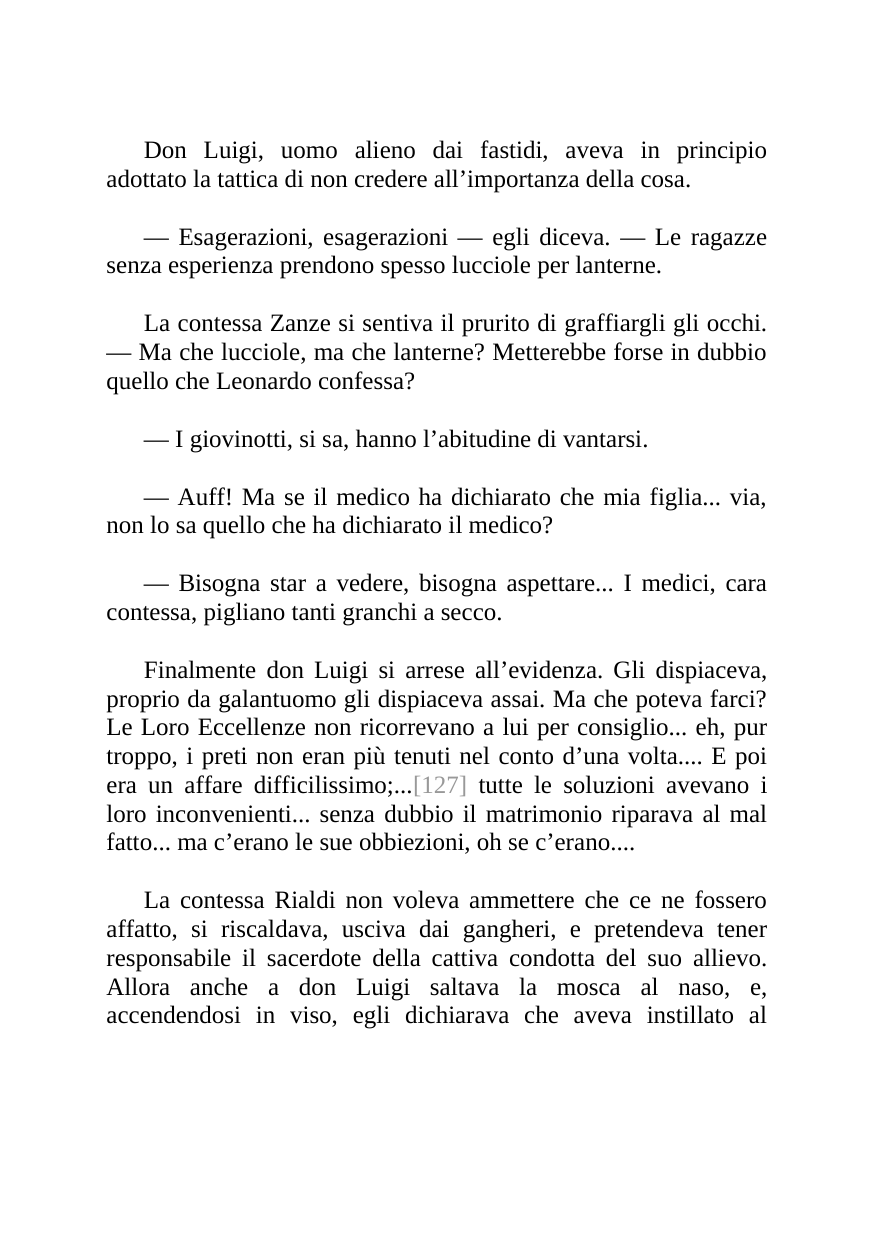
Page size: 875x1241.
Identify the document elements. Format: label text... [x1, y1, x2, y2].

text — Esagerazioni, esagerazioni — egli diceva. — Le ragazze senza esperienza prendono spesso lucciole per lanterne. [106, 222, 768, 279]
text — Auff! Ma se il medico ha dichiarato che mia figlia... via, non lo sa quello che ha dichiarato il medico? [106, 482, 768, 539]
text — I giovinotti, si sa, hanno l’abitudine di vantarsi. [106, 424, 768, 452]
text La contessa Zanze si sentiva il prurito di graffiargli gli occhi. — Ma che lucciole, ma che lanterne? Metterebbe forse in dubbio quello che Leonardo confessa? [106, 308, 768, 394]
text Don Luigi, uomo alieno dai fastidi, aveva in principio adottato la tattica di non credere all’importanza della cosa. [106, 135, 768, 192]
text — Bisogna star a vedere, bisogna aspettare... I medici, cara contessa, pigliano tanti granchi a secco. [106, 568, 768, 626]
text Finalmente don Luigi si arrese all’evidenza. Gli dispiaceva, proprio da galantuomo gli dispiaceva assai. Ma che poteva farci? Le Loro Eccellenze non ricorrevano a lui per consiglio... eh, pur troppo, i preti non eran più tenuti nel conto d’una volta.... E poi era un affare difficilissimo;...[127] tutte le soluzioni avevano i loro inconvenienti... senza dubbio il matrimonio riparava al mal fatto... ma c’erano le sue obbiezioni, oh se c’erano.... [106, 655, 768, 856]
text La contessa Rialdi non voleva ammettere che ce ne fossero affatto, si riscaldava, usciva dai gangheri, e pretendeva tener responsabile il sacerdote della cattiva condotta del suo allievo. Allora anche a don Luigi saltava la mosca al naso, e, accendendosi in viso, egli dichiarava che aveva instillato al [106, 885, 768, 1029]
